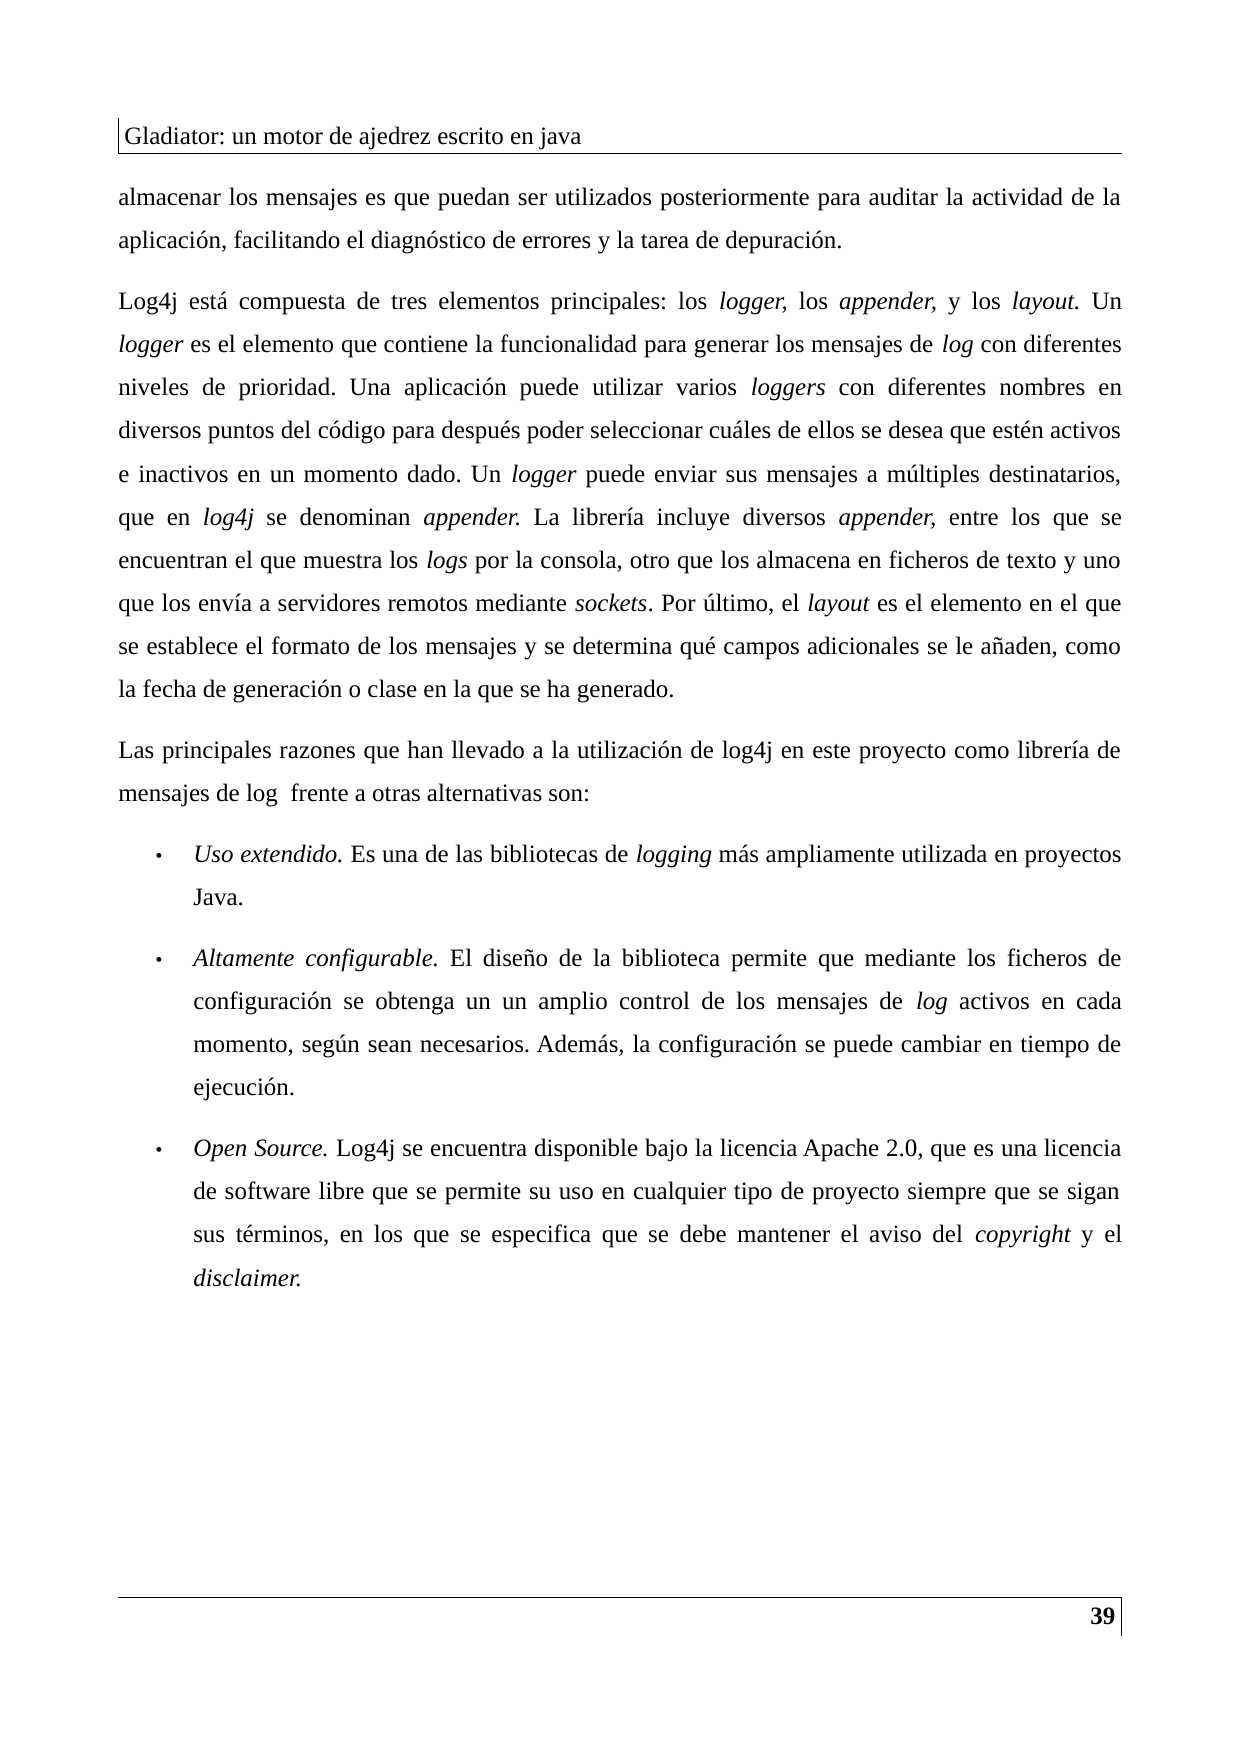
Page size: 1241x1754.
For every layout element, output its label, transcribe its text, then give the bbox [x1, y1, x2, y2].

list Uso extendido. Es una de las bibliotecas de logging más ampliamente utilizada en proyectos Java. [156, 839, 1122, 911]
text almacenar los mensajes es que puedan ser utilizados posteriormente para auditar la actividad de la aplicación, facilitando el diagnóstico de errores y la tarea de depuración. [118, 182, 1122, 254]
list Open Source. Log4j se encuentra disponible bajo la licencia Apache 2.0, que es una licencia de software libre que se permite su uso en cualquier tipo de proyecto siempre que se sigan sus términos, en los que se especifica que se debe mantener el aviso del copyright y el disclaimer. [156, 1133, 1122, 1291]
list Altamente configurable. El diseño de la biblioteca permite que mediante los ficheros de configuración se obtenga un un amplio control de los mensajes de log activos en cada momento, según sean necesarios. Además, la configuración se puede cambiar en tiempo de ejecución. [156, 943, 1122, 1101]
text Las principales razones que han llevado a la utilización de log4j en este proyecto como librería de mensajes de log frente a otras alternativas son: [118, 735, 1122, 807]
text Log4j está compuesta de tres elementos principales: los logger, los appender, y los layout. Un logger es el elemento que contiene la funcionalidad para generar los mensajes de log con diferentes niveles de prioridad. Una aplicación puede utilizar varios loggers con diferentes nombres en diversos puntos del código para después poder seleccionar cuáles de ellos se desea que estén activos e inactivos en un momento dado. Un logger puede enviar sus mensajes a múltiples destinatarios, que en log4j se denominan appender. La librería incluye diversos appender, entre los que se encuentran el que muestra los logs por la consola, otro que los almacena en ficheros de texto y uno que los envía a servidores remotos mediante sockets. Por último, el layout es el elemento en el que se establece el formato de los mensajes y se determina qué campos adicionales se le añaden, como la fecha de generación o clase en la que se ha generado. [118, 286, 1122, 703]
